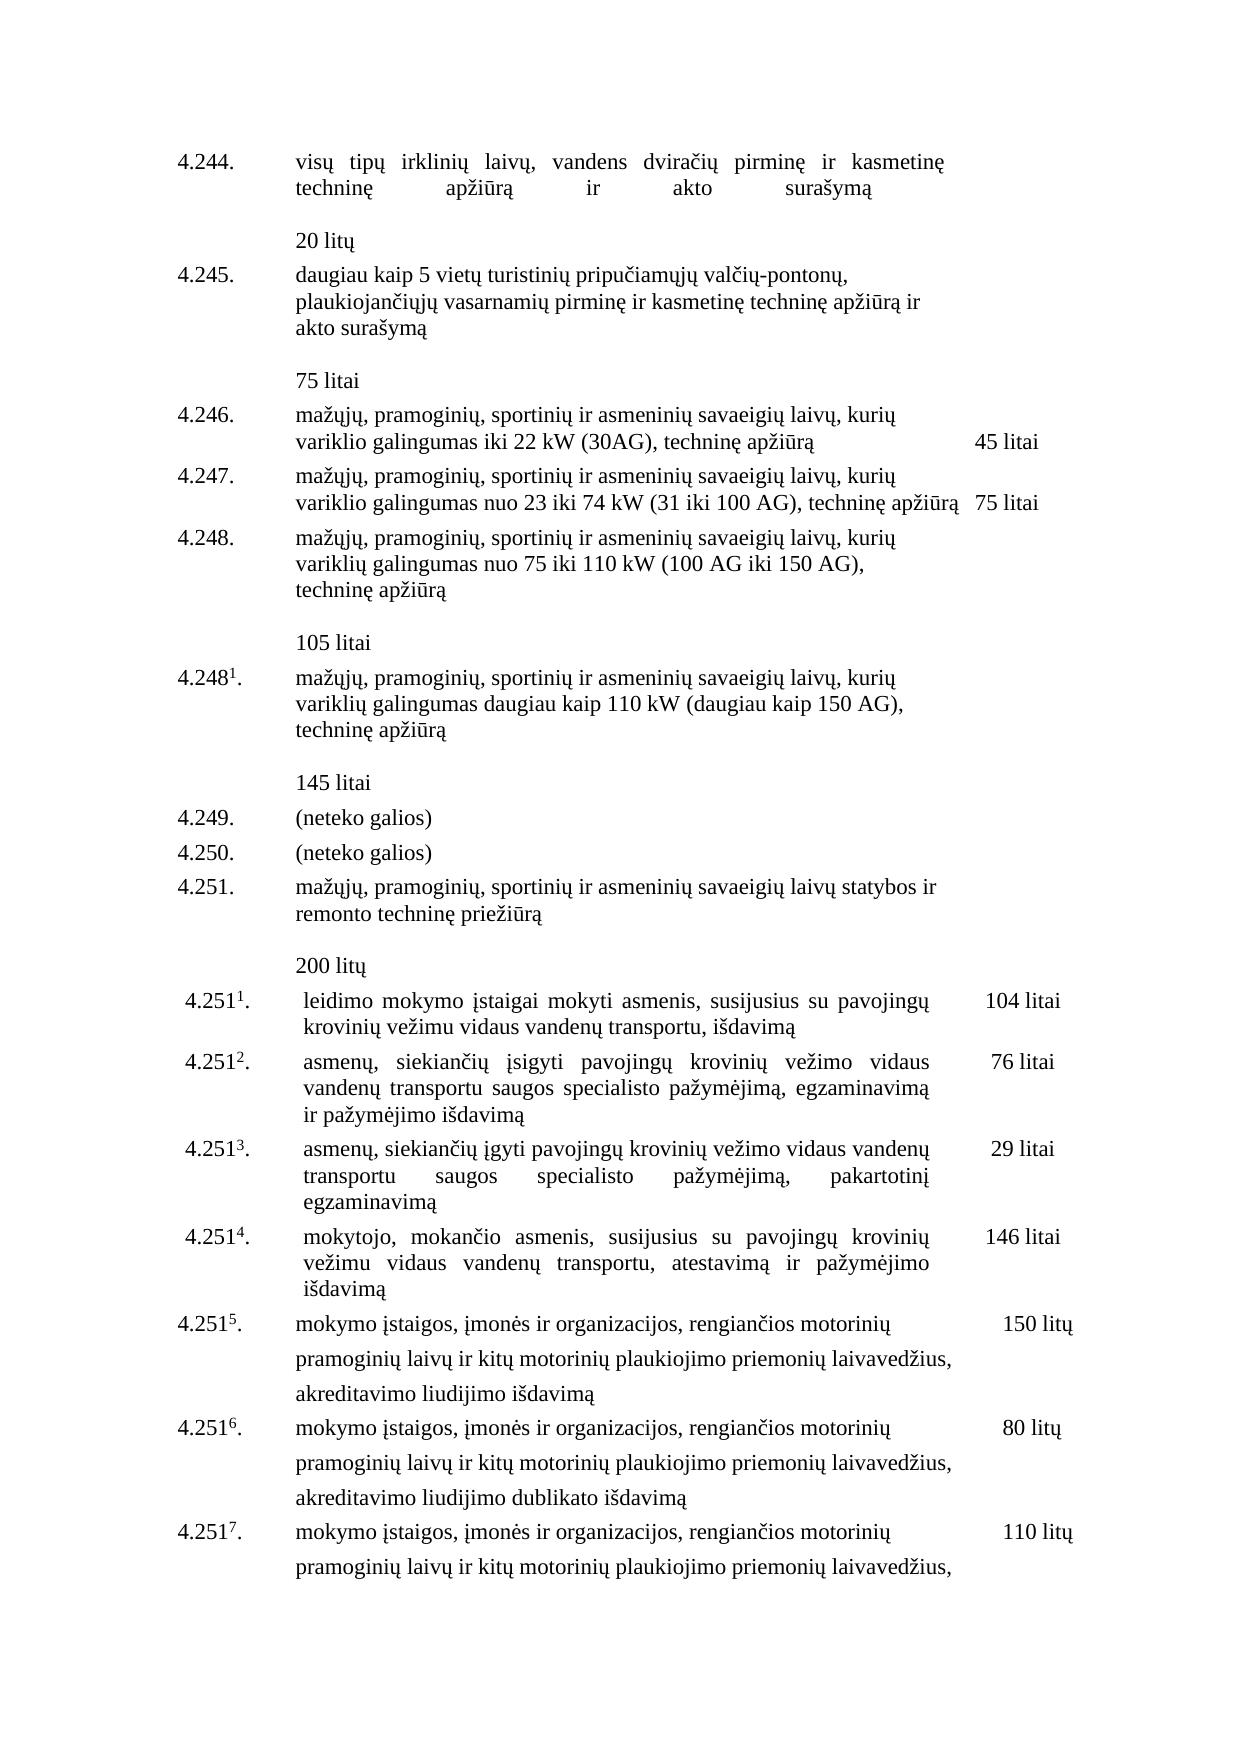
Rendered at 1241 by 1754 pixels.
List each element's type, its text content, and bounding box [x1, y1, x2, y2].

text 4.247. mažųjų, pramoginių, sportinių ir asmeninių savaeigių laivų, kurių variklio galingumas nuo 23 iki 74 kW (31 iki 100 AG), techninę apžiūrą 75 litai [177, 463, 1122, 515]
text pramoginių laivų ir kitų motorinių plaukiojimo priemonių laivavedžius, [177, 1449, 1122, 1475]
table_header 4.2511. [174, 987, 292, 1048]
text 4.2515. mokymo įstaigos, įmonės ir organizacijos, rengiančios motorinių 150 litų [177, 1310, 1122, 1337]
table_cell 29 litai [942, 1135, 1104, 1223]
table_cell 4.2513. [174, 1135, 292, 1223]
table_cell 76 litai [942, 1048, 1104, 1135]
text akreditavimo liudijimo dublikato išdavimą [177, 1484, 1122, 1510]
text akreditavimo liudijimo išdavimą [177, 1379, 1122, 1406]
table_cell 4.2512. [174, 1048, 292, 1135]
text pramoginių laivų ir kitų motorinių plaukiojimo priemonių laivavedžius, [177, 1345, 1122, 1371]
text pramoginių laivų ir kitų motorinių plaukiojimo priemonių laivavedžius, [177, 1553, 1122, 1579]
text 4.244. visų tipų irklinių laivų, vandens dviračių pirminę ir kasmetinę techninę apžiūrą ir akto surašymą 20 litų [177, 148, 945, 253]
table_cell 4.2514. [174, 1223, 292, 1310]
text 4.2517. mokymo įstaigos, įmonės ir organizacijos, rengiančios motorinių 110 litų [177, 1518, 1122, 1545]
text 4.251. mažųjų, pramoginių, sportinių ir asmeninių savaeigių laivų statybos ir remonto techninę priežiūrą 200 litų [177, 873, 945, 979]
table_header 104 litai [942, 987, 1104, 1048]
table_cell mokytojo, mokančio asmenis, susijusius su pavojingų krovinių vežimu vidaus vandenų transportu, atestavimą ir pažymėjimo išdavimą [292, 1223, 942, 1310]
table_cell asmenų, siekiančių įsigyti pavojingų krovinių vežimo vidaus vandenų transportu saugos specialisto pažymėjimą, egzaminavimą ir pažymėjimo išdavimą [292, 1048, 942, 1135]
text 4.2516. mokymo įstaigos, įmonės ir organizacijos, rengiančios motorinių 80 litų [177, 1414, 1122, 1441]
text 4.249. (neteko galios) [177, 804, 945, 830]
text 4.248. mažųjų, pramoginių, sportinių ir asmeninių savaeigių laivų, kurių variklių galingumas nuo 75 iki 110 kW (100 AG iki 150 AG), techninę apžiūrą 105 litai [177, 524, 945, 655]
text 4.250. (neteko galios) [177, 838, 945, 865]
table_cell asmenų, siekiančių įgyti pavojingų krovinių vežimo vidaus vandenų transportu saugos specialisto pažymėjimą, pakartotinį egzaminavimą [292, 1135, 942, 1223]
text 4.246. mažųjų, pramoginių, sportinių ir asmeninių savaeigių laivų, kurių variklio galingumas iki 22 kW (30AG), techninę apžiūrą 45 litai [177, 402, 1122, 454]
text 4.245. daugiau kaip 5 vietų turistinių pripučiamųjų valčių-pontonų, plaukiojančiųjų vasarnamių pirminę ir kasmetinę techninę apžiūrą ir akto surašymą 75 litai [177, 261, 945, 393]
table_cell 146 litai [942, 1223, 1104, 1310]
table_header leidimo mokymo įstaigai mokyti asmenis, susijusius su pavojingų krovinių vežimu vidaus vandenų transportu, išdavimą [292, 987, 942, 1048]
text 4.2481. mažųjų, pramoginių, sportinių ir asmeninių savaeigių laivų, kurių variklių galingumas daugiau kaip 110 kW (daugiau kaip 150 AG), techninę apžiūrą 145 litai [177, 664, 945, 796]
